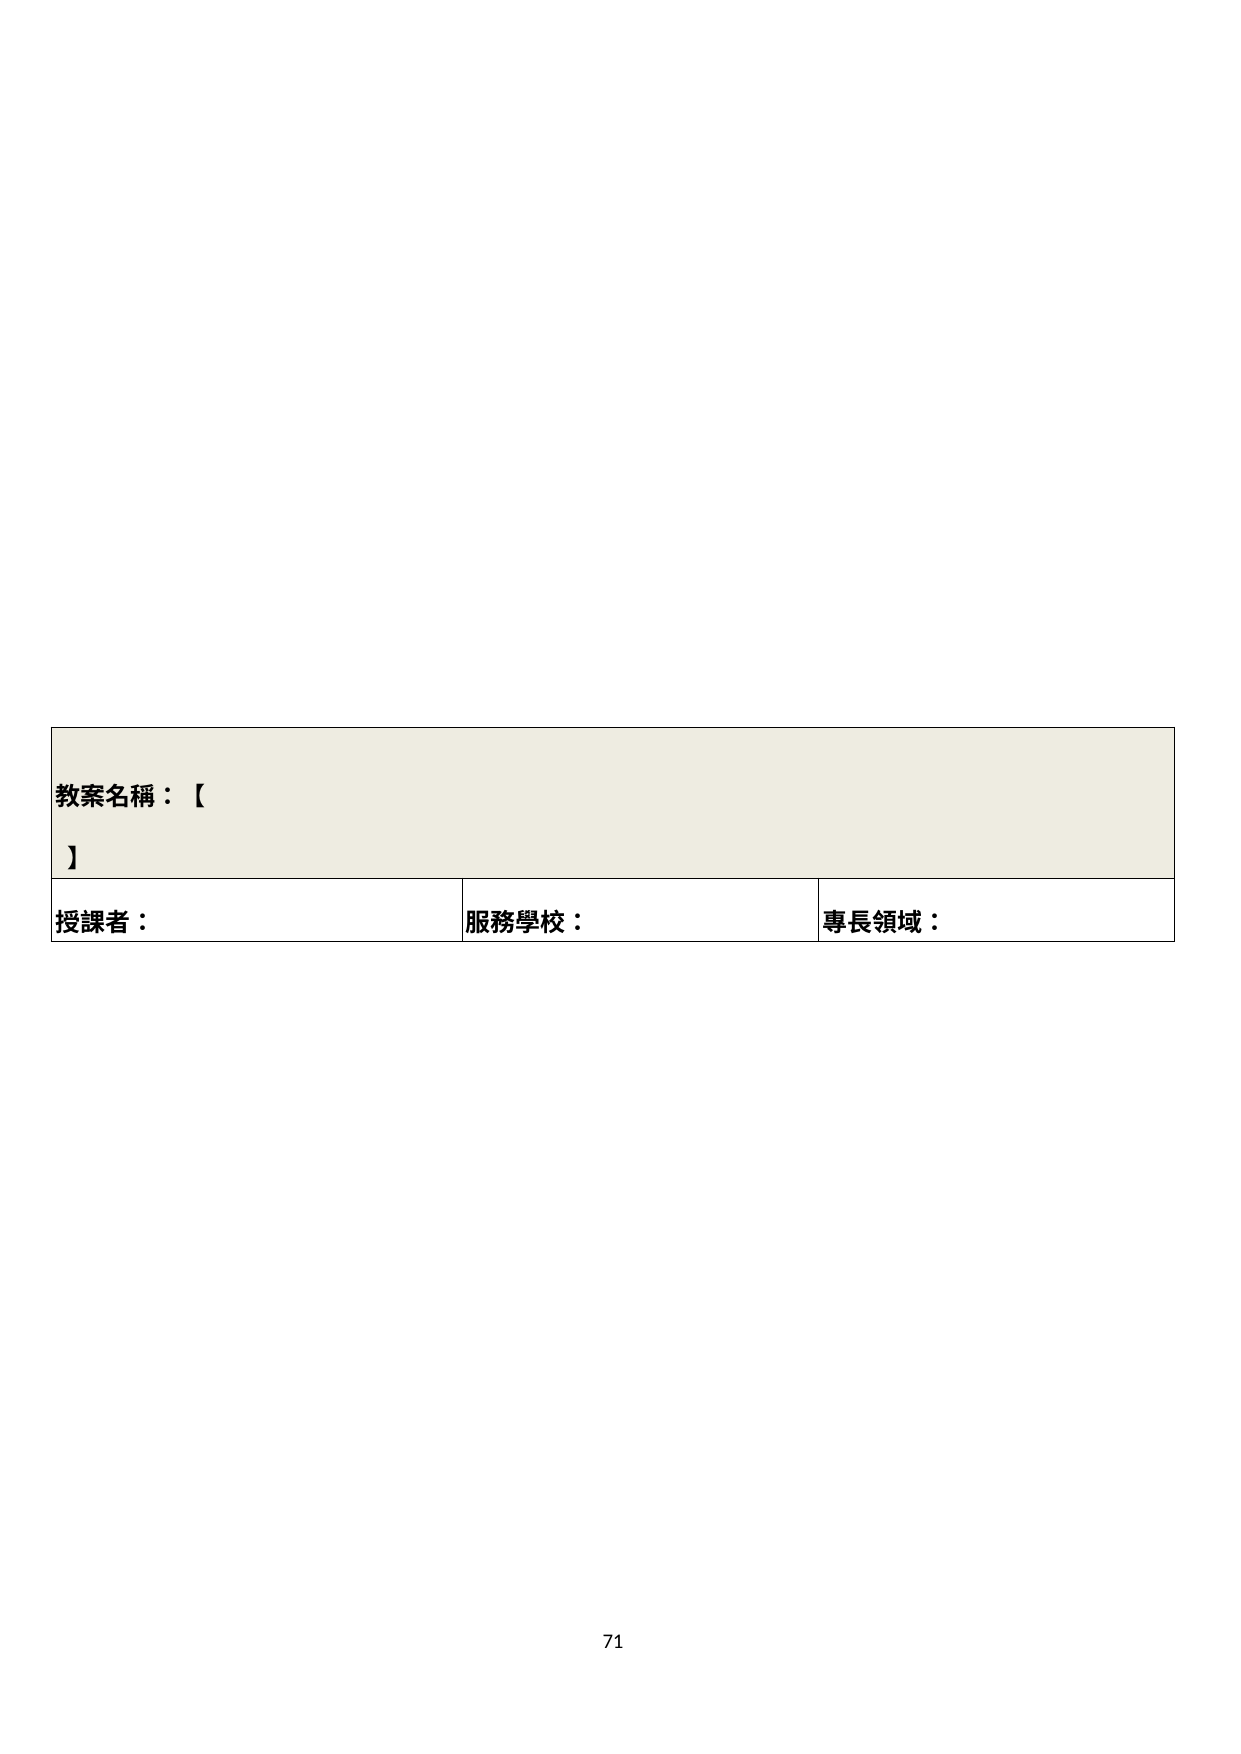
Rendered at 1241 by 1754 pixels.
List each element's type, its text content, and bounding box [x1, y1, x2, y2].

table_cell 授課者： [52, 879, 462, 941]
table_header 教案名稱：【 】 [52, 728, 1174, 878]
table_cell 專長領域： [819, 879, 1174, 941]
table_cell 服務學校： [463, 879, 818, 941]
